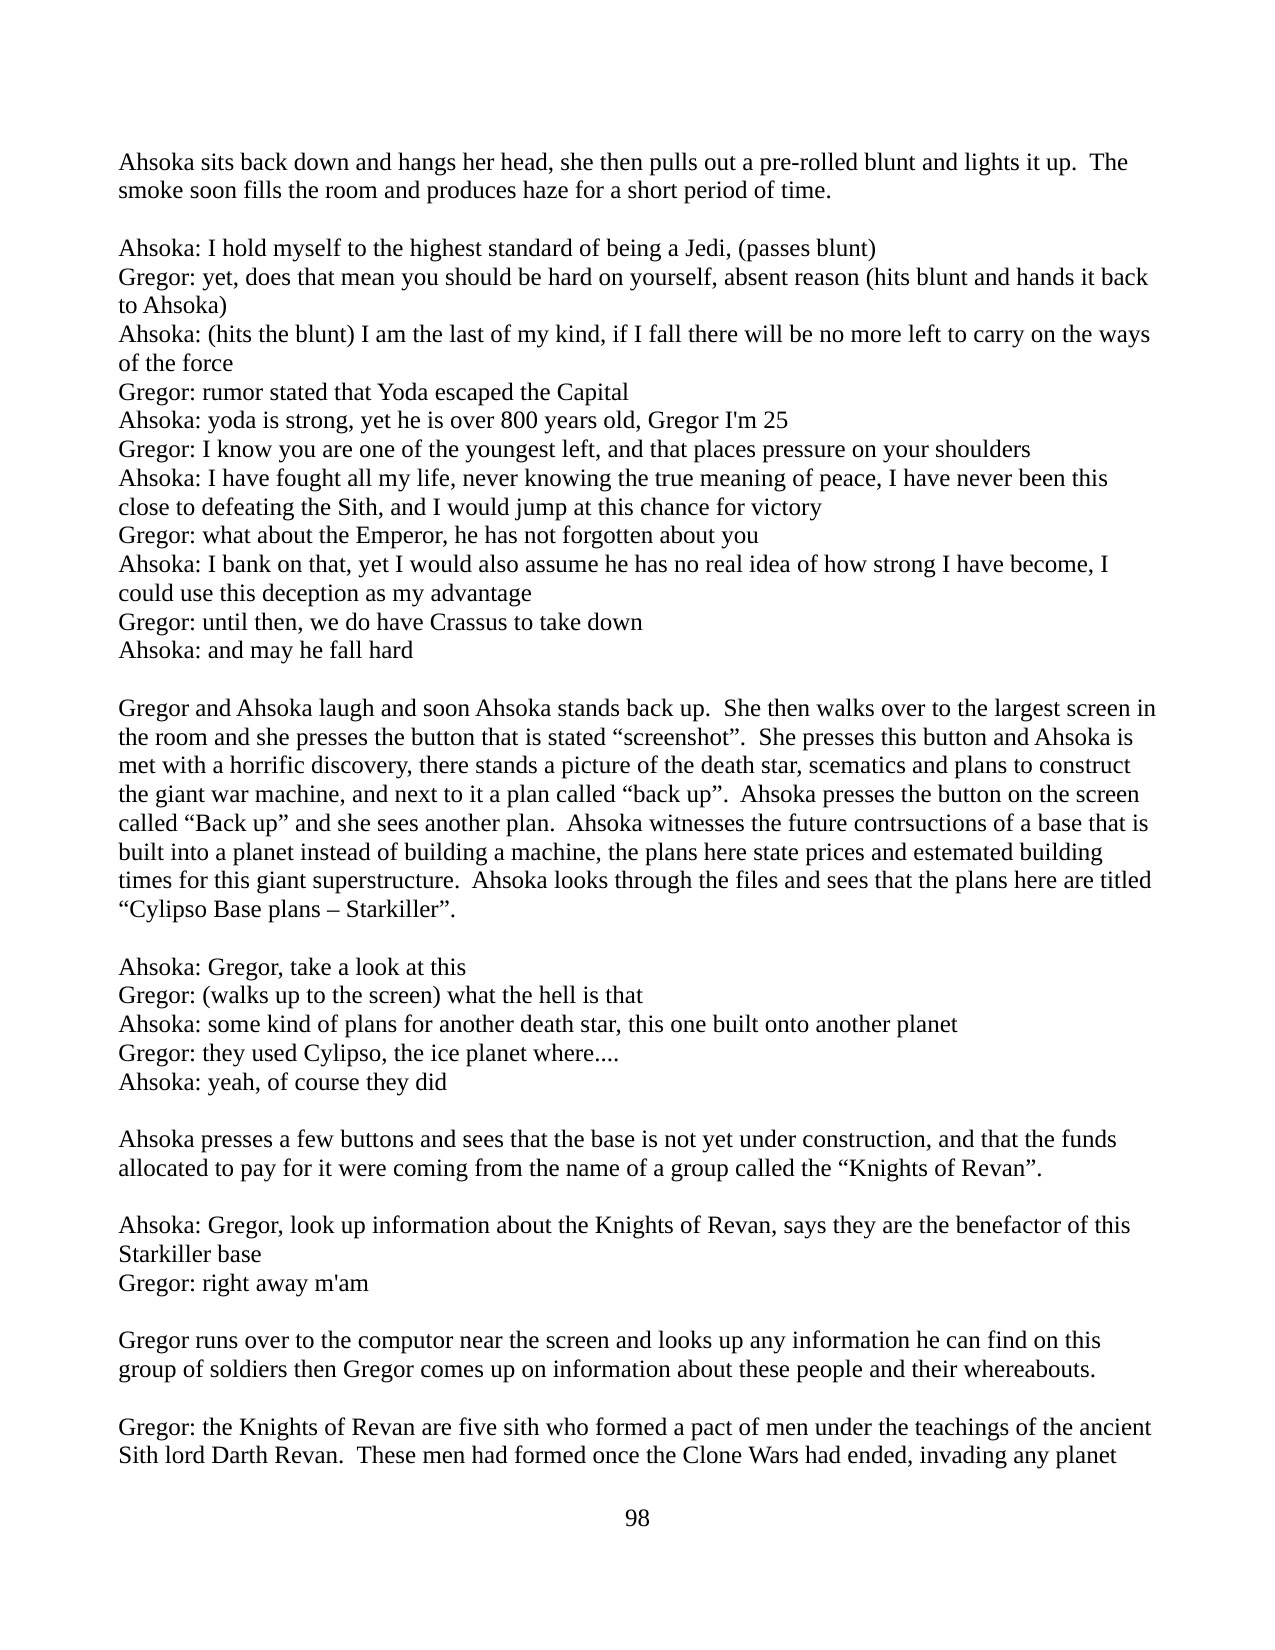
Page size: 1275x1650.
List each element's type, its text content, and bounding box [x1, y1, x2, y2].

text Gregor: right away m'am [118, 1268, 1157, 1297]
text Gregor: they used Cylipso, the ice planet where.... [118, 1038, 1157, 1067]
text Gregor: (walks up to the screen) what the hell is that [118, 981, 1157, 1009]
text Ahsoka: yoda is strong, yet he is over 800 years old, Gregor I'm 25 [118, 406, 1157, 434]
text Ahsoka presses a few buttons and sees that the base is not yet under construction, and that the funds allocated to pay for it were coming from the name of a group called the “Knights of Revan”. [118, 1124, 1157, 1182]
text Ahsoka: Gregor, take a look at this [118, 952, 1157, 981]
text Ahsoka: I have fought all my life, never knowing the true meaning of peace, I have never been this close to defeating the Sith, and I would jump at this chance for victory [118, 463, 1157, 521]
text Ahsoka: Gregor, look up information about the Knights of Revan, says they are the benefactor of this Starkiller base [118, 1211, 1157, 1268]
text Gregor: the Knights of Revan are five sith who formed a pact of men under the teachings of the ancient Sith lord Darth Revan. These men had formed once the Clone Wars had ended, invading any planet [118, 1412, 1157, 1469]
text Gregor: yet, does that mean you should be hard on yourself, absent reason (hits blunt and hands it back to Ahsoka) [118, 262, 1157, 319]
text Ahsoka: and may he fall hard [118, 636, 1157, 664]
text Gregor and Ahsoka laugh and soon Ahsoka stands back up. She then walks over to the largest screen in the room and she presses the button that is stated “screenshot”. She presses this button and Ahsoka is met with a horrific discovery, there stands a picture of the death star, scematics and plans to construct the giant war machine, and next to it a plan called “back up”. Ahsoka presses the button on the screen called “Back up” and she sees another plan. Ahsoka witnesses the future contrsuctions of a base that is built into a planet instead of building a machine, the plans here state prices and estemated building times for this giant superstructure. Ahsoka looks through the files and sees that the plans here are titled “Cylipso Base plans – Starkiller”. [118, 693, 1157, 923]
text Ahsoka: some kind of plans for another death star, this one built onto another planet [118, 1009, 1157, 1038]
text Gregor: I know you are one of the youngest left, and that places pressure on your shoulders [118, 434, 1157, 463]
text Gregor: rumor stated that Yoda escaped the Capital [118, 377, 1157, 406]
text Gregor: what about the Emperor, he has not forgotten about you [118, 521, 1157, 549]
text Gregor runs over to the computor near the screen and looks up any information he can find on this group of soldiers then Gregor comes up on information about these people and their whereabouts. [118, 1326, 1157, 1383]
text Ahsoka: (hits the blunt) I am the last of my kind, if I fall there will be no more left to carry on the ways of the force [118, 319, 1157, 377]
text Ahsoka sits back down and hangs her head, she then pulls out a pre-rolled blunt and lights it up. The smoke soon fills the room and produces haze for a short period of time. [118, 147, 1157, 204]
text Ahsoka: yeah, of course they did [118, 1067, 1157, 1096]
text Gregor: until then, we do have Crassus to take down [118, 607, 1157, 636]
text Ahsoka: I bank on that, yet I would also assume he has no real idea of how strong I have become, I could use this deception as my advantage [118, 549, 1157, 607]
text Ahsoka: I hold myself to the highest standard of being a Jedi, (passes blunt) [118, 233, 1157, 262]
